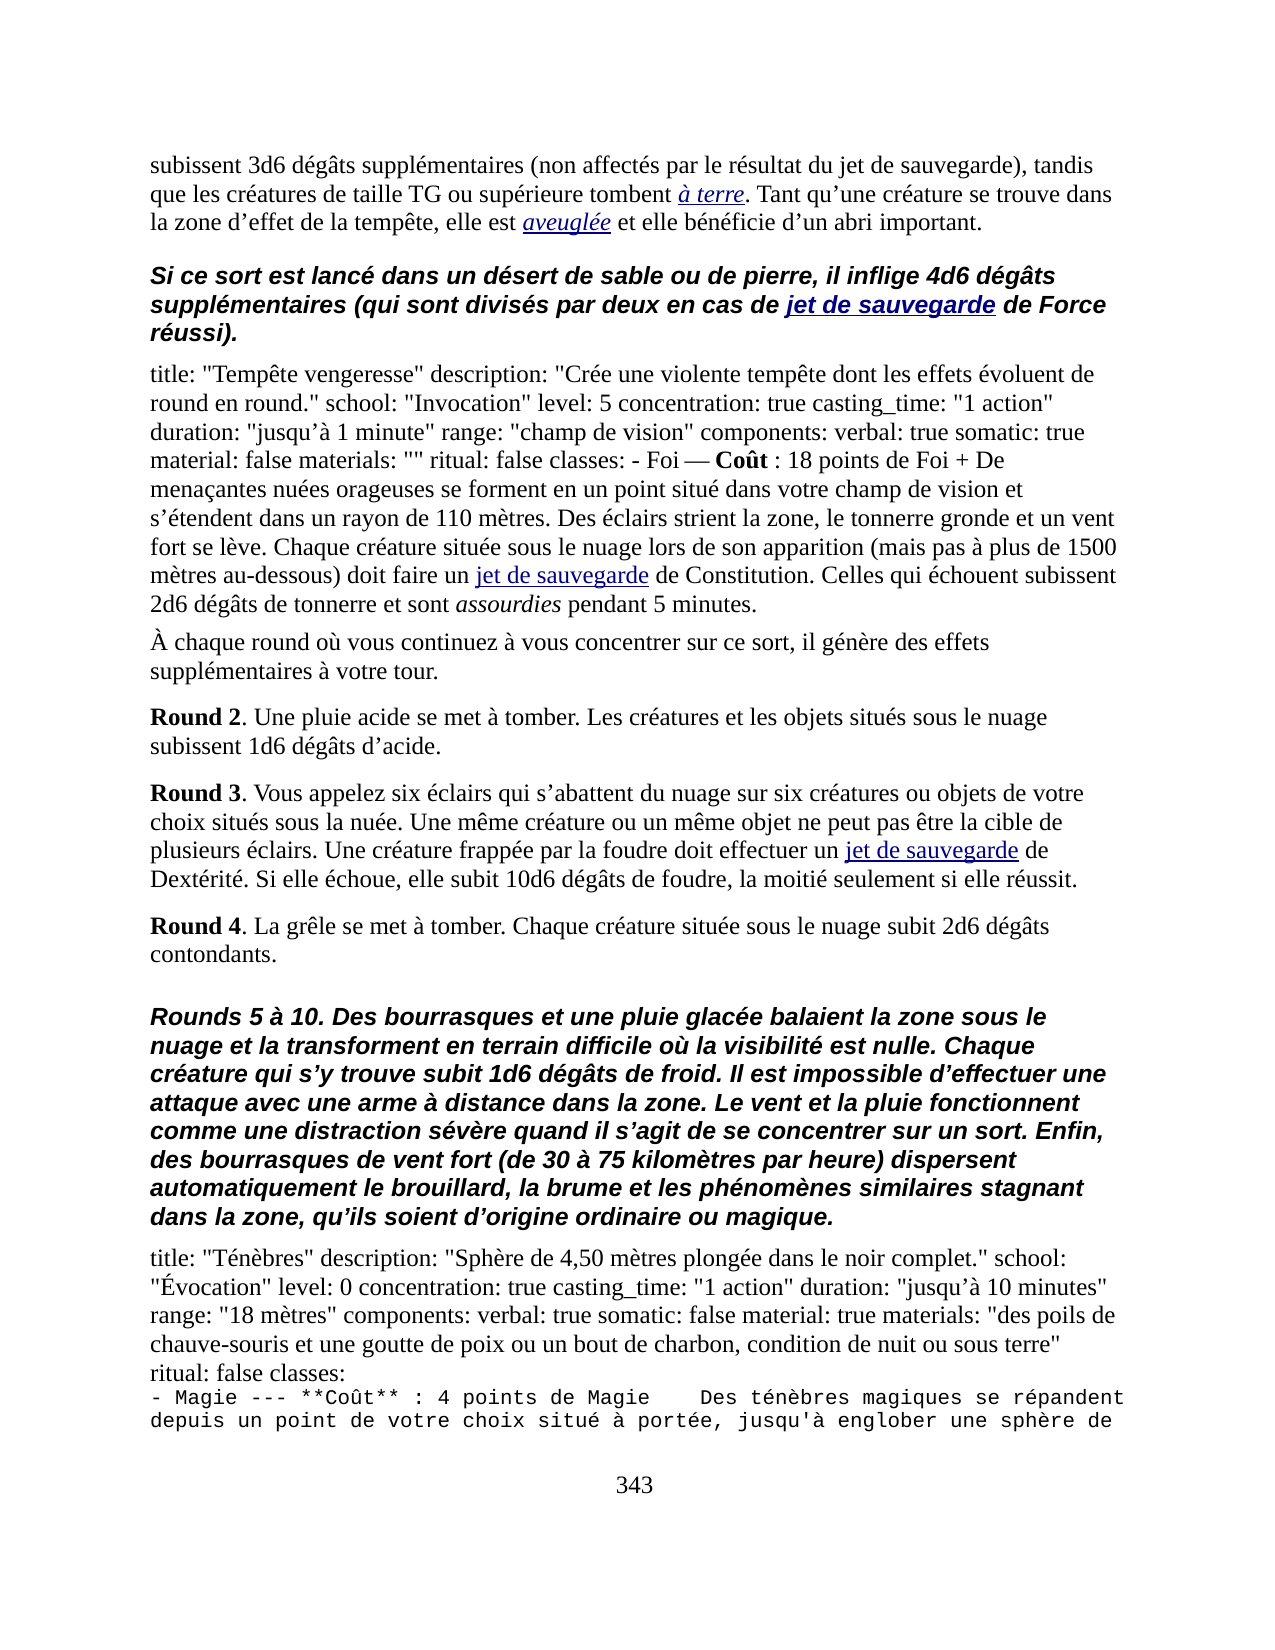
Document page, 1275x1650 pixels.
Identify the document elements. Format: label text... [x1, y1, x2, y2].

text - Magie --- **Coût** : 4 points de Magie Des ténèbres magiques se répandent depuis un point de votre choix situé à portée, jusqu'à englober une sphère de [150, 1387, 1125, 1434]
subtitle Rounds 5 à 10. Des bourrasques et une pluie glacée balaient la zone sous le nuage et la transforment en terrain difficile où la visibilité est nulle. Chaque créature qui s’y trouve subit 1d6 dégâts de froid. Il est impossible d’effectuer une attaque avec une arme à distance dans la zone. Le vent et la pluie fonctionnent comme une distraction sévère quand il s’agit de se concentrer sur un sort. Enfin, des bourrasques de vent fort (de 30 à 75 kilomètres par heure) dispersent automatiquement le brouillard, la brume et les phénomènes similaires stagnant dans la zone, qu’ils soient d’origine ordinaire ou magique. [150, 1002, 1125, 1231]
text Round 4. La grêle se met à tomber. Chaque créature située sous le nuage subit 2d6 dégâts contondants. [150, 911, 1125, 968]
text Round 2. Une pluie acide se met à tomber. Les créatures et les objets situés sous le nuage subissent 1d6 dégâts d’acide. [150, 702, 1125, 760]
text title: "Ténèbres" description: "Sphère de 4,50 mètres plongée dans le noir complet." school: "Évocation" level: 0 concentration: true casting_time: "1 action" duration: "jusqu’à 10 minutes" range: "18 mètres" components: verbal: true somatic: false material: true materials: "des poils de chauve-souris et une goutte de poix ou un bout de charbon, condition de nuit ou sous terre" ritual: false classes: [150, 1243, 1125, 1387]
text subissent 3d6 dégâts supplémentaires (non affectés par le résultat du jet de sauvegarde), tandis que les créatures de taille TG ou supérieure tombent à terre. Tant qu’une créature se trouve dans la zone d’effet de la tempête, elle est aveuglée et elle bénéficie d’un abri important. [150, 150, 1125, 236]
text À chaque round où vous continuez à vous concentrer sur ce sort, il génère des effets supplémentaires à votre tour. [150, 627, 1125, 684]
text Round 3. Vous appelez six éclairs qui s’abattent du nuage sur six créatures ou objets de votre choix situés sous la nuée. Une même créature ou un même objet ne peut pas être la cible de plusieurs éclairs. Une créature frappée par la foudre doit effectuer un jet de sauvegarde de Dextérité. Si elle échoue, elle subit 10d6 dégâts de foudre, la moitié seulement si elle réussit. [150, 778, 1125, 893]
text title: "Tempête vengeresse" description: "Crée une violente tempête dont les effets évoluent de round en round." school: "Invocation" level: 5 concentration: true casting_time: "1 action" duration: "jusqu’à 1 minute" range: "champ de vision" components: verbal: true somatic: true material: false materials: "" ritual: false classes: - Foi — Coût : 18 points de Foi + De menaçantes nuées orageuses se forment en un point situé dans votre champ de vision et s’étendent dans un rayon de 110 mètres. Des éclairs strient la zone, le tonnerre gronde et un vent fort se lève. Chaque créature située sous le nuage lors de son apparition (mais pas à plus de 1500 mètres au-dessous) doit faire un jet de sauvegarde de Constitution. Celles qui échouent subissent 2d6 dégâts de tonnerre et sont assourdies pendant 5 minutes. [150, 359, 1125, 618]
subtitle Si ce sort est lancé dans un désert de sable ou de pierre, il inflige 4d6 dégâts supplémentaires (qui sont divisés par deux en cas de jet de sauvegarde de Force réussi). [150, 261, 1125, 347]
